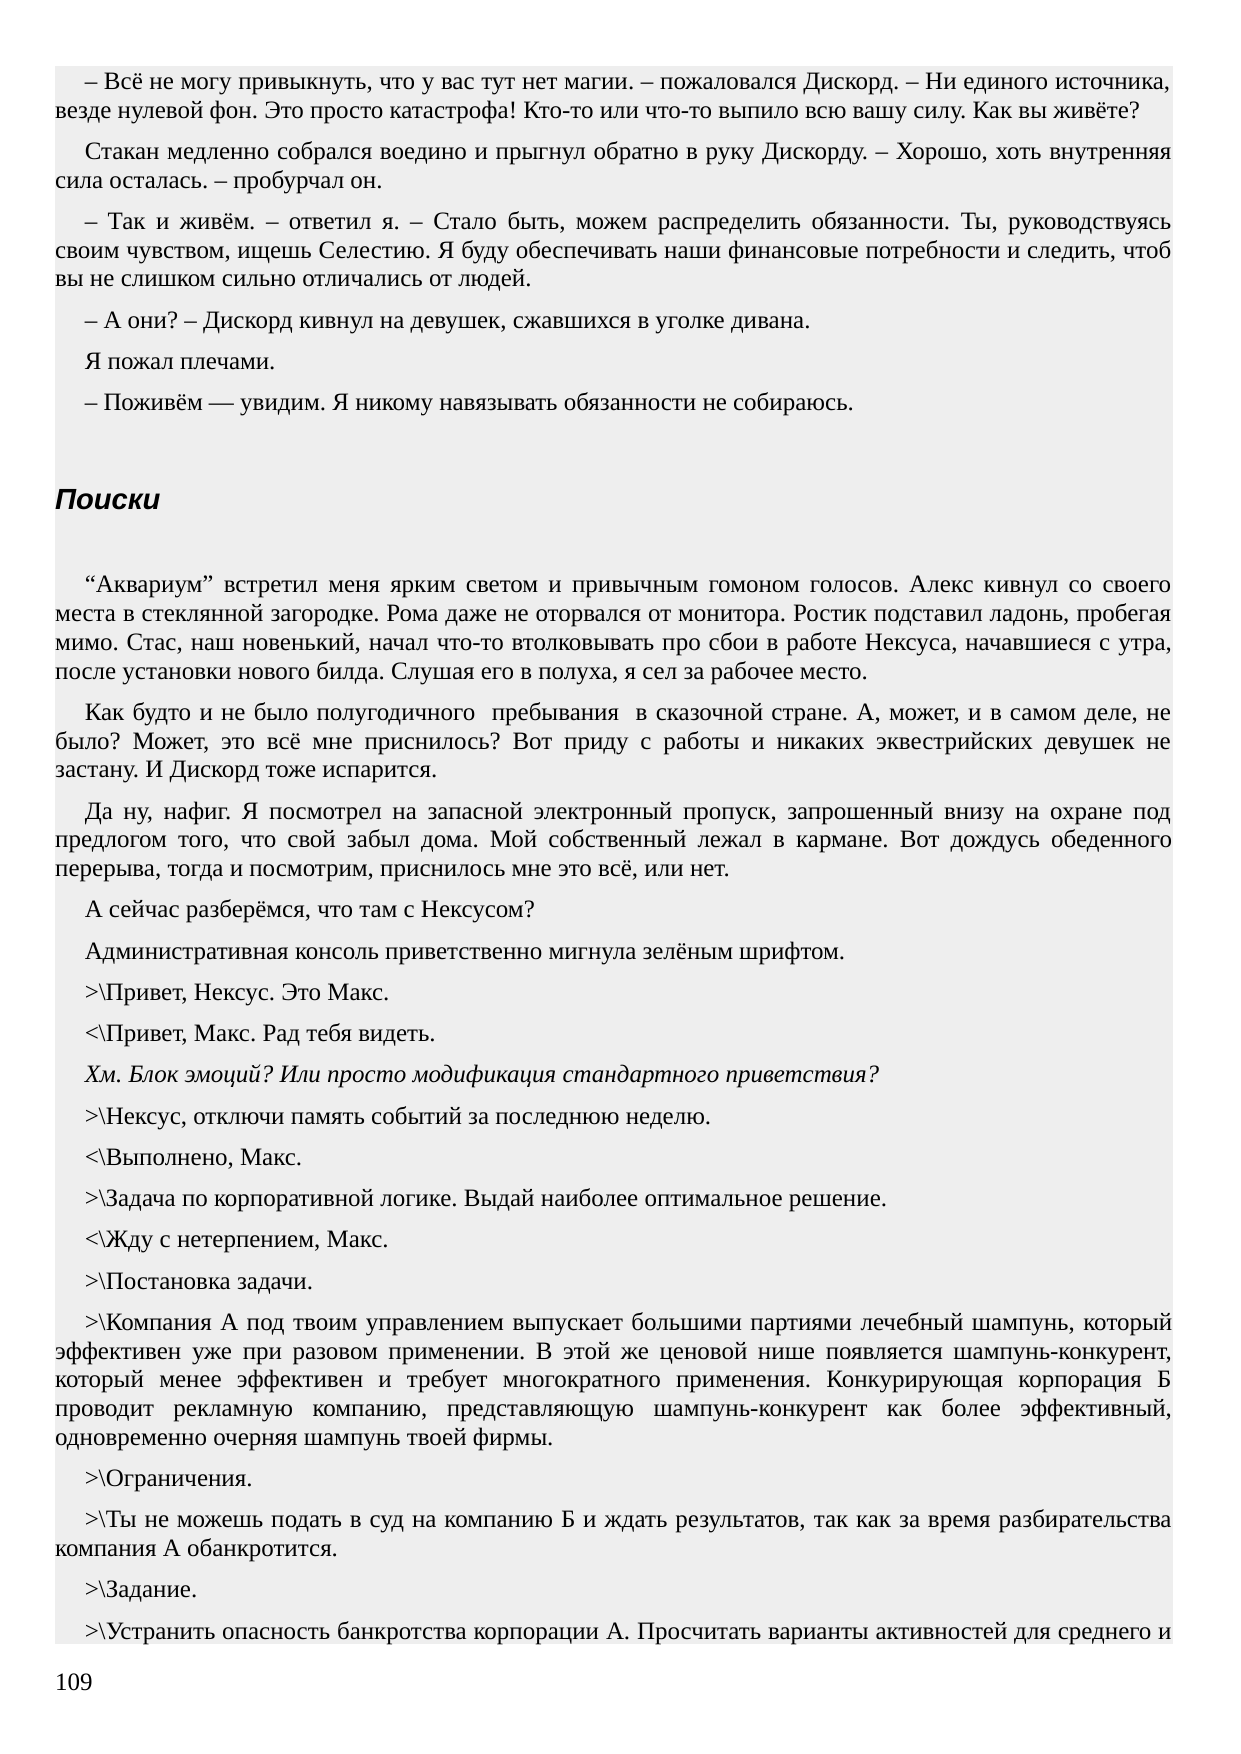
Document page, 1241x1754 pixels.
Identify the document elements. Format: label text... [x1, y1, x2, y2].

text <\Жду с нетерпением, Макс. [55, 1224, 1173, 1253]
text Хм. Блок эмоций? Или просто модификация стандартного приветствия? [55, 1059, 1173, 1088]
text – А они? – Дискорд кивнул на девушек, сжавшихся в уголке дивана. [55, 305, 1173, 333]
text >\Постановка задачи. [55, 1266, 1173, 1294]
text Да ну, нафиг. Я посмотрел на запасной электронный пропуск, запрошенный внизу на охране под предлогом того, что свой забыл дома. Мой собственный лежал в кармане. Вот дождусь обеденного перерыва, тогда и посмотрим, приснилось мне это всё, или нет. [55, 796, 1173, 882]
text >\Задача по корпоративной логике. Выдай наиболее оптимальное решение. [55, 1183, 1173, 1212]
text – Так и живём. – ответил я. – Стало быть, можем распределить обязанности. Ты, руководствуясь своим чувством, ищешь Селестию. Я буду обеспечивать наши финансовые потребности и следить, чтоб вы не слишком сильно отличались от людей. [55, 206, 1173, 292]
text А сейчас разберёмся, что там с Нексусом? [55, 894, 1173, 923]
subtitle Поиски [55, 482, 1173, 516]
text Как будто и не было полугодичного пребывания в сказочной стране. А, может, и в самом деле, не было? Может, это всё мне приснилось? Вот приду с работы и никаких эквестрийских девушек не застану. И Дискорд тоже испарится. [55, 697, 1173, 783]
text >\Задание. [55, 1574, 1173, 1603]
text – Поживём — увидим. Я никому навязывать обязанности не собираюсь. [55, 387, 1173, 416]
text >\Привет, Нексус. Это Макс. [55, 977, 1173, 1006]
text <\Выполнено, Макс. [55, 1142, 1173, 1171]
text <\Привет, Макс. Рад тебя видеть. [55, 1018, 1173, 1047]
text >\Ограничения. [55, 1463, 1173, 1492]
text Я пожал плечами. [55, 346, 1173, 375]
text >\Устранить опасность банкротства корпорации А. Просчитать варианты активностей для среднего и [55, 1616, 1173, 1644]
text Административная консоль приветственно мигнула зелёным шрифтом. [55, 936, 1173, 964]
text >\Ты не можешь подать в суд на компанию Б и ждать результатов, так как за время разбирательства компания А обанкротится. [55, 1504, 1173, 1562]
text Стакан медленно собрался воедино и прыгнул обратно в руку Дискорду. – Хорошо, хоть внутренняя сила осталась. – пробурчал он. [55, 136, 1173, 193]
text >\Компания А под твоим управлением выпускает большими партиями лечебный шампунь, который эффективен уже при разовом применении. В этой же ценовой нише появляется шампунь-конкурент, который менее эффективен и требует многократного применения. Конкурирующая корпорация Б проводит рекламную компанию, представляющую шампунь-конкурент как более эффективный, одновременно очерняя шампунь твоей фирмы. [55, 1307, 1173, 1451]
text – Всё не могу привыкнуть, что у вас тут нет магии. – пожаловался Дискорд. – Ни единого источника, везде нулевой фон. Это просто катастрофа! Кто-то или что-то выпило всю вашу силу. Как вы живёте? [55, 66, 1173, 123]
text >\Нексус, отключи память событий за последнюю неделю. [55, 1101, 1173, 1129]
text “Аквариум” встретил меня ярким светом и привычным гомоном голосов. Алекс кивнул со своего места в стеклянной загородке. Рома даже не оторвался от монитора. Ростик подставил ладонь, пробегая мимо. Стас, наш новенький, начал что-то втолковывать про сбои в работе Нексуса, начавшиеся с утра, после установки нового билда. Слушая его в полуха, я сел за рабочее место. [55, 569, 1173, 684]
